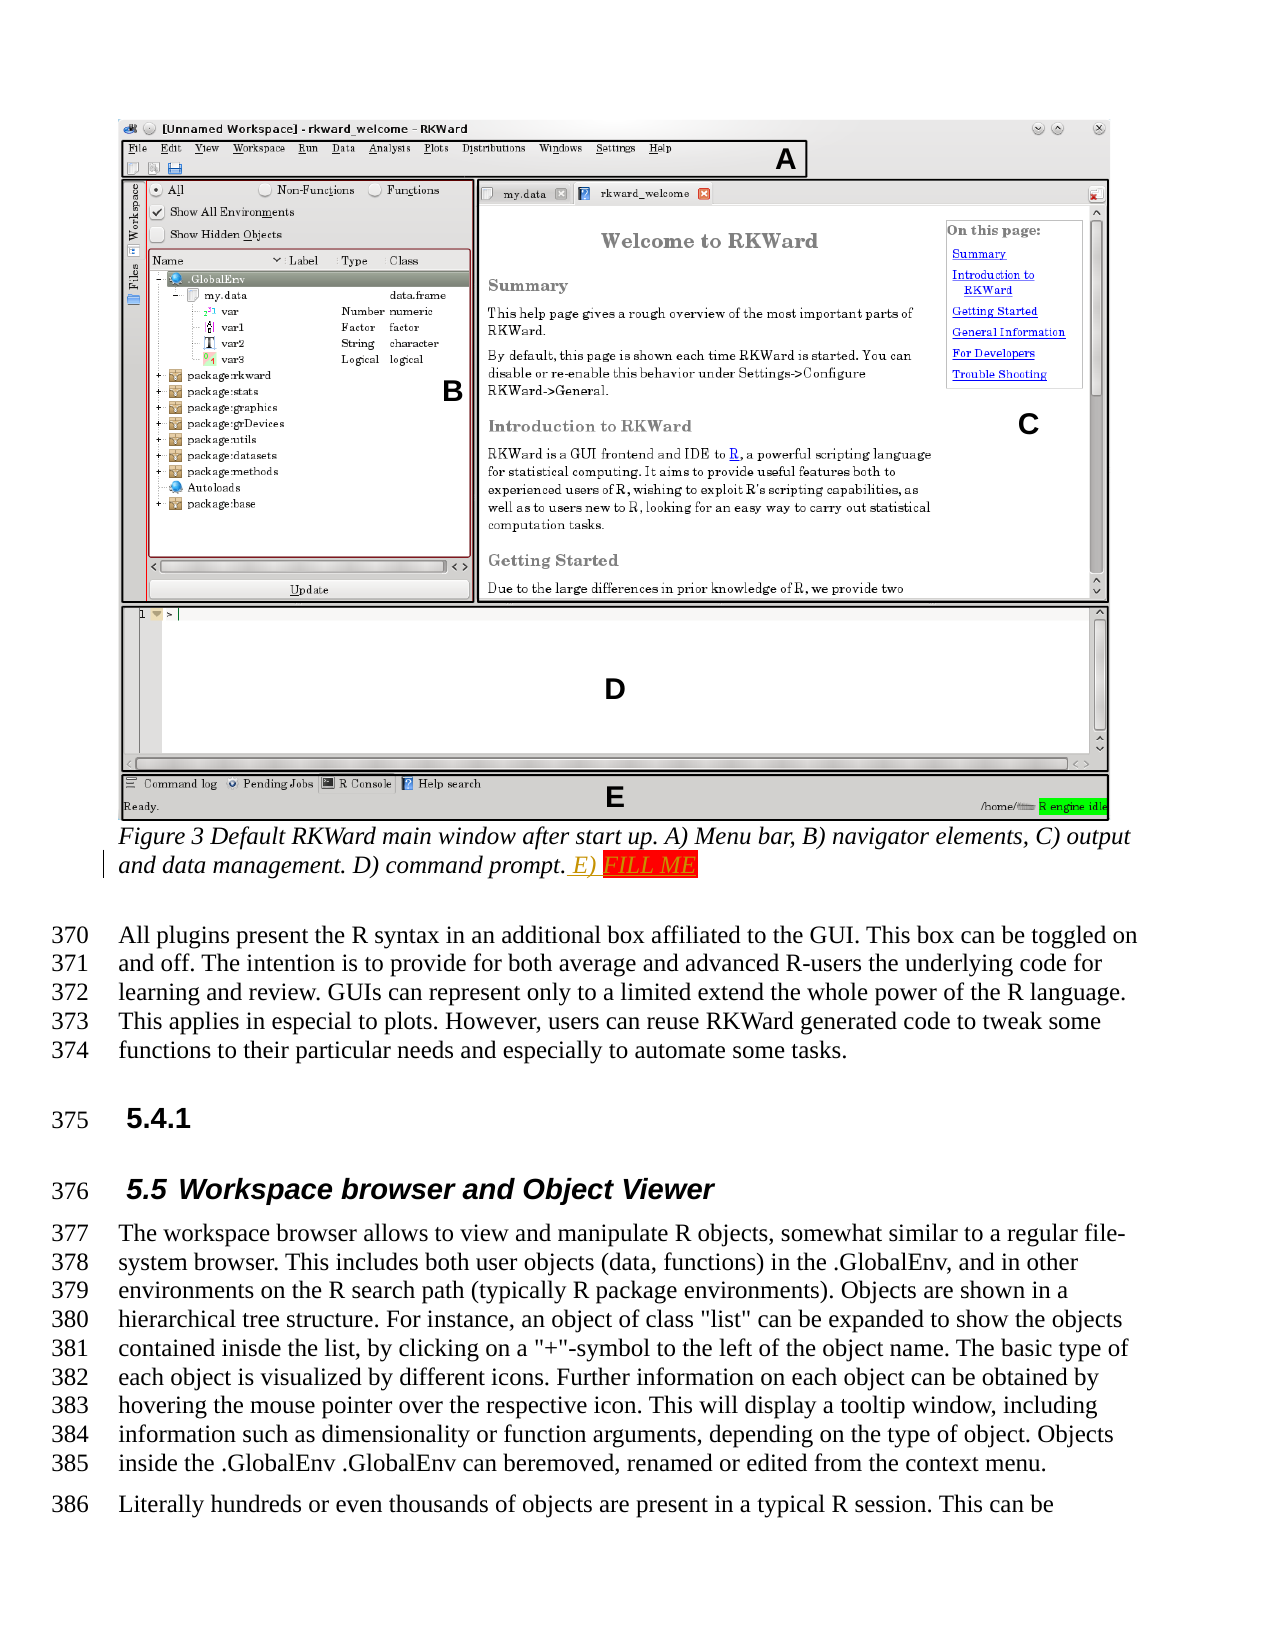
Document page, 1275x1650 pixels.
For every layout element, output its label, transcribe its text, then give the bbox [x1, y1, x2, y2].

text The workspace browser allows to view and manipulate R objects, somewhat similar to a regular file-system browser. This includes both user objects (data, functions) in the .GlobalEnv, and in other environments on the R search path (typically R package environments). Objects are shown in a hierarchical tree structure. For instance, an object of class "list" can be expanded to show the objects contained inisde the list, by clicking on a "+"-symbol to the left of the object name. The basic type of each object is visualized by different icons. Further information on each object can be obtained by hovering the mouse pointer over the respective icon. This will display a tooltip window, including information such as dimensionality or function arguments, depending on the type of object. Objects inside the .GlobalEnv .GlobalEnv can beremoved, renamed or edited from the context menu. [118, 1218, 1157, 1477]
text Literally hundreds or even thousands of objects are present in a typical R session. This can be [118, 1489, 1157, 1518]
subtitle Workspace browser and Object Viewer [118, 1172, 1157, 1206]
text Figure 3 Default RKWard main window after start up. A) Menu bar, B) navigator elements, C) output and data management. D) command prompt. E) FILL ME [118, 119, 1157, 878]
text All plugins present the R syntax in an additional box affiliated to the GUI. This box can be toggled on and off. The intention is to provide for both average and advanced R-users the underlying code for learning and review. GUIs can represent only to a limited extend the whole power of the R language. This applies in especial to plots. However, users can reuse RKWard generated code to tweak some functions to their particular needs and especially to automate some tasks. [118, 920, 1157, 1063]
